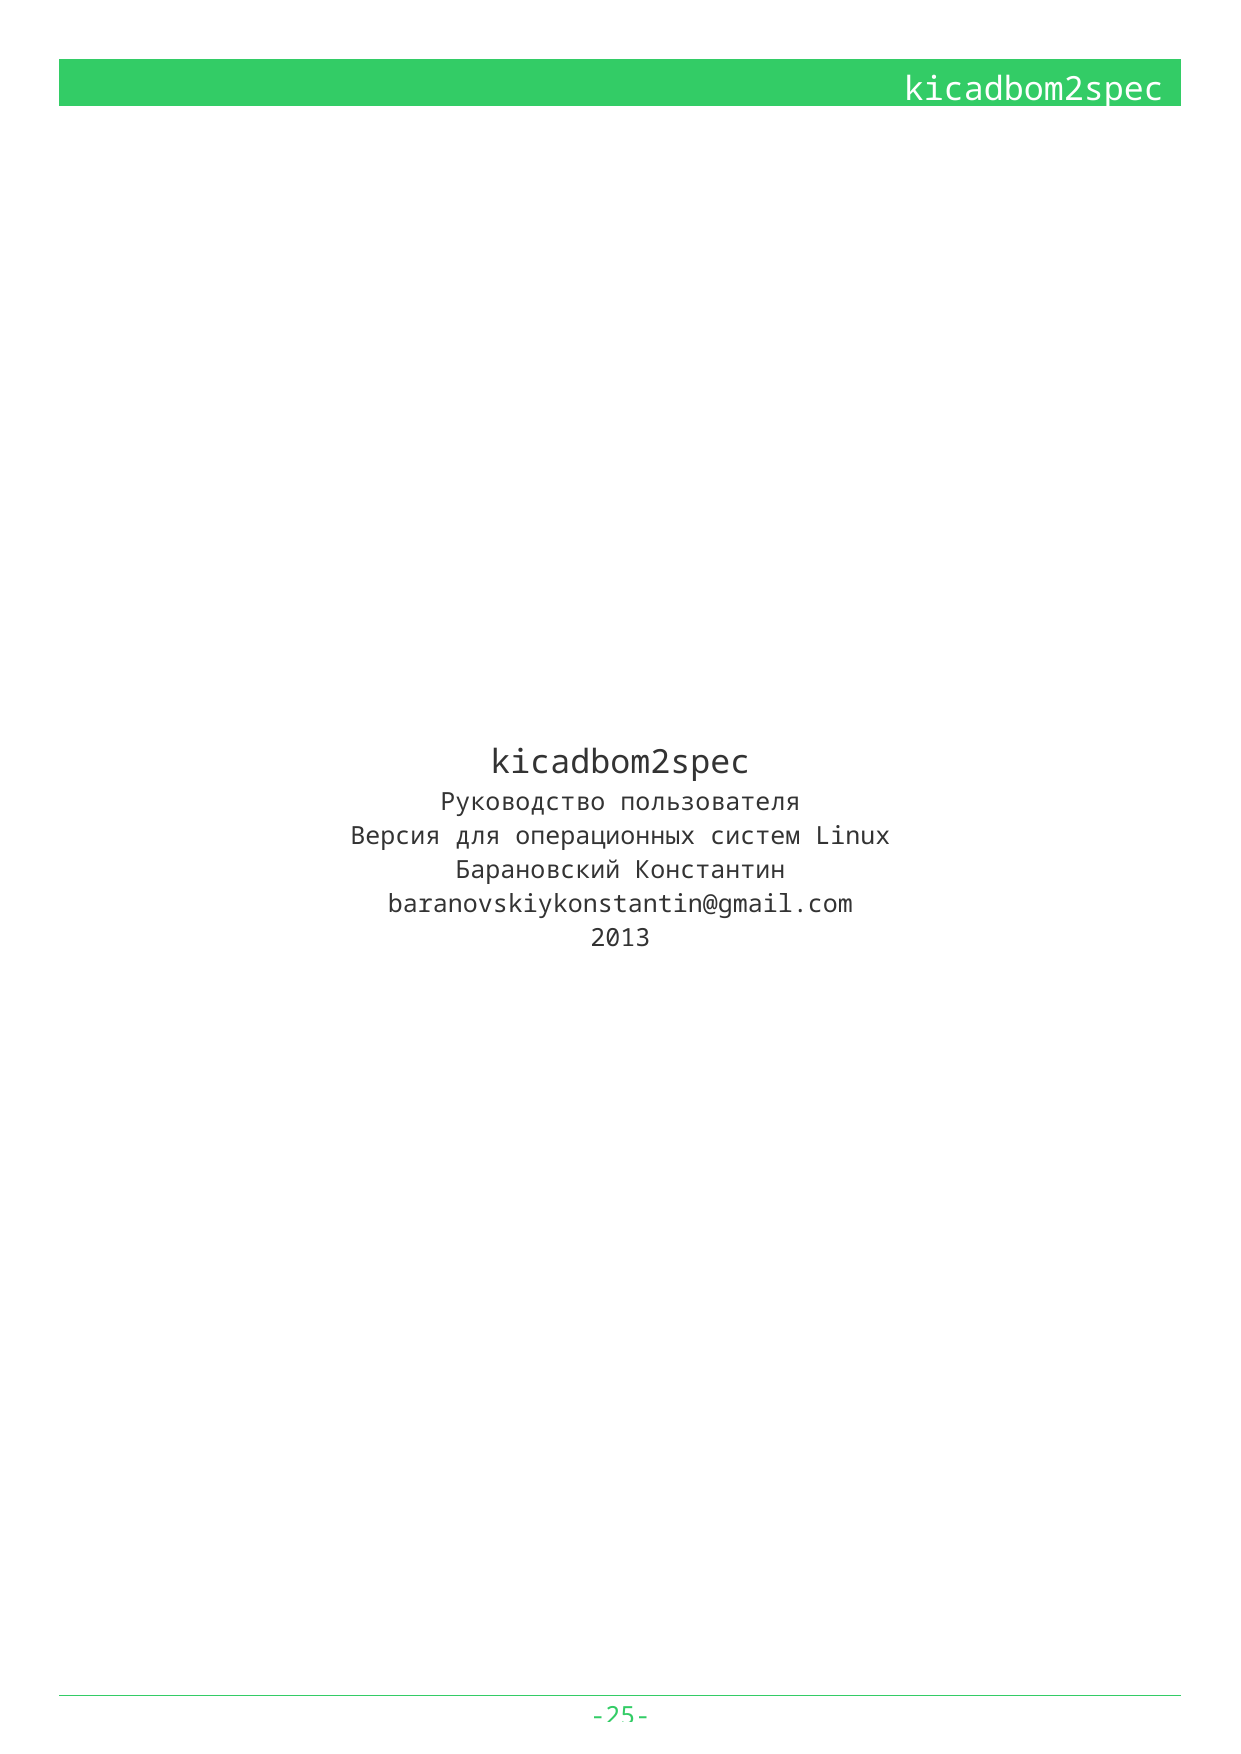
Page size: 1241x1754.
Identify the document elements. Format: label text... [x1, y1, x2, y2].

text kicadbom2spec [59, 738, 1181, 784]
text Руководство пользователя [59, 784, 1181, 818]
text Версия для операционных систем Linux [59, 818, 1181, 852]
text 2013 [59, 920, 1181, 954]
text baranovskiykonstantin@gmail.com [59, 886, 1181, 920]
text Барановский Константин [59, 852, 1181, 886]
